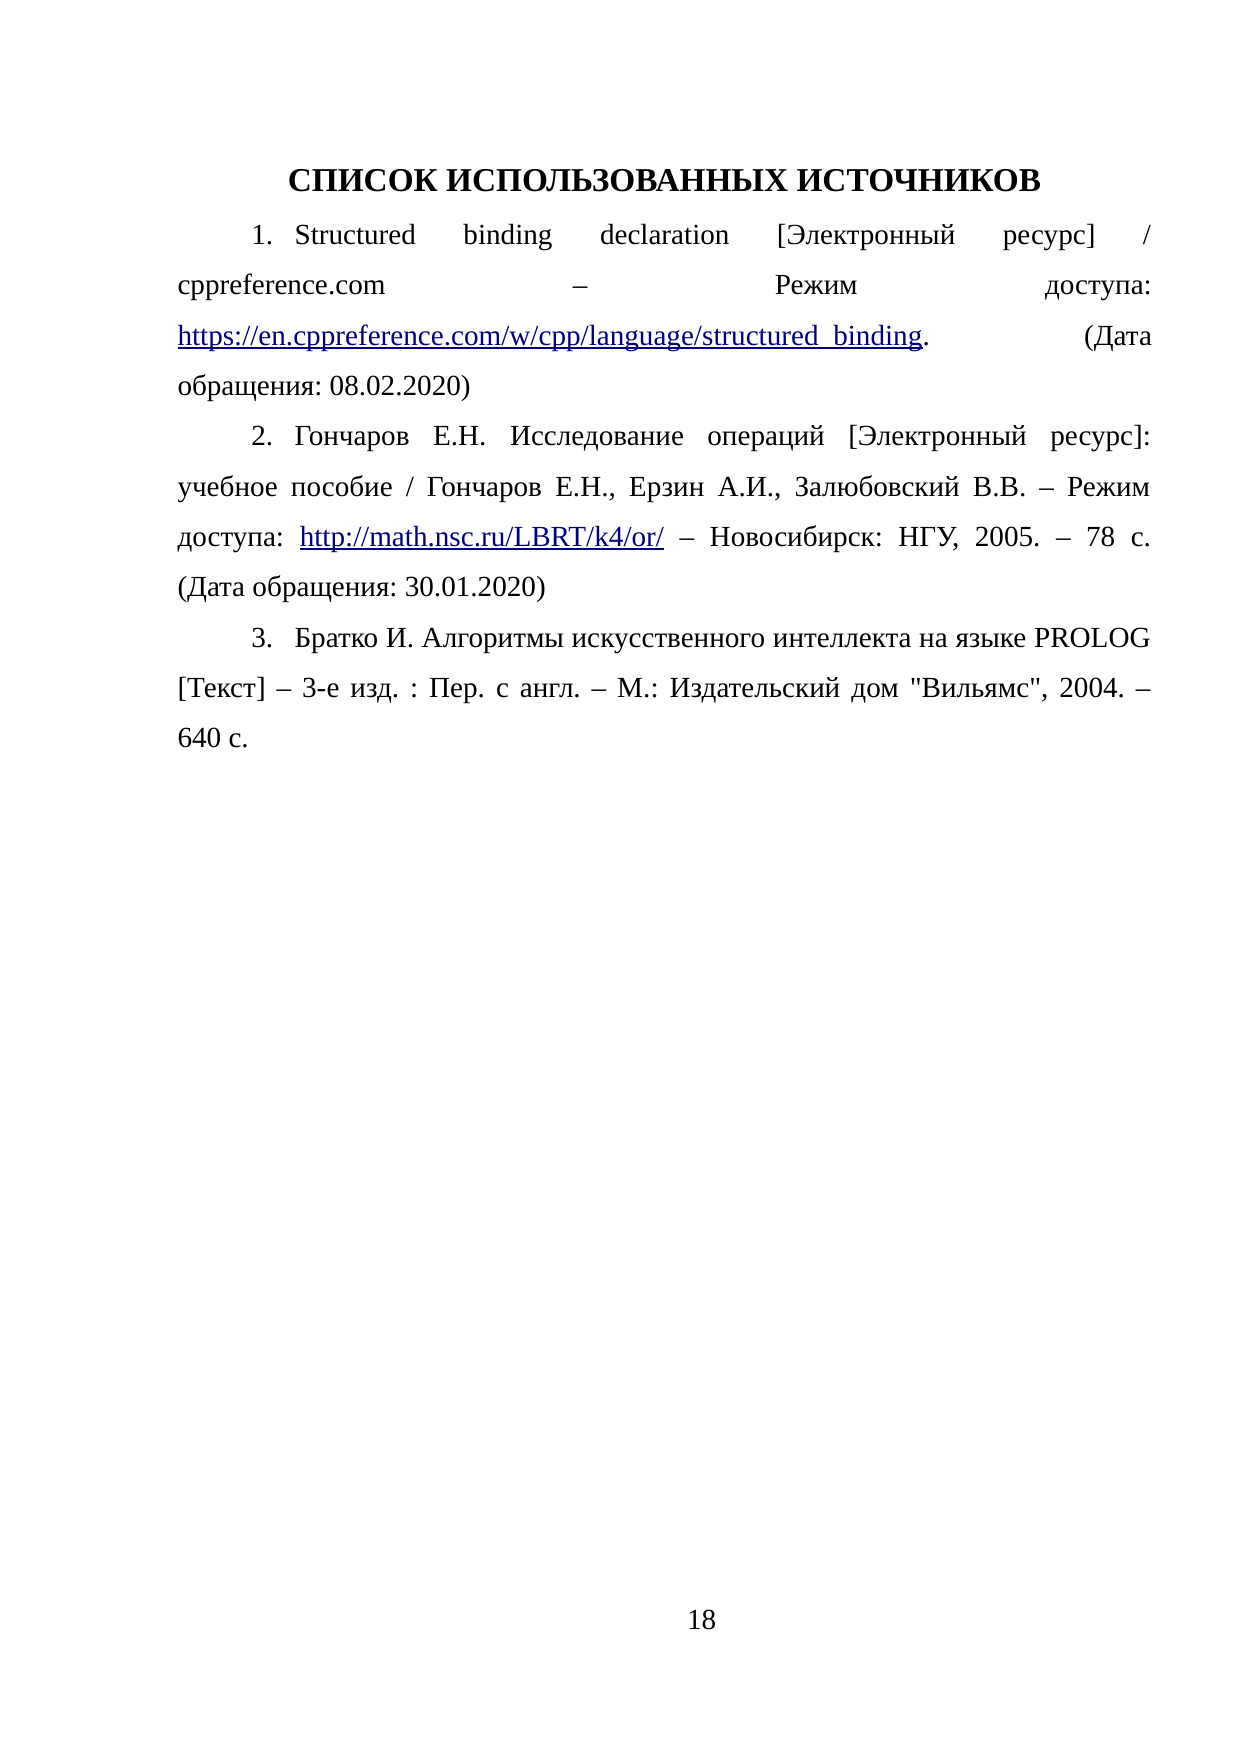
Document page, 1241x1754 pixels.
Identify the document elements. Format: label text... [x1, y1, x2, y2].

subtitle Список использованных источников [177, 160, 1152, 198]
list Братко И. Алгоритмы искусственного интеллекта на языке PROLOG [Текст] – 3-е изд. : Пер. с англ. – М.: Издательский дом "Вильямс", 2004. – 640 с. [177, 620, 1152, 754]
list Гончаров Е.Н. Исследование операций [Электронный ресурс]: учебное пособие / Гончаров Е.Н., Ерзин А.И., Залюбовский В.В. – Режим доступа: http://math.nsc.ru/LBRT/k4/or/ – Новосибирск: НГУ, 2005. – 78 с. (Дата обращения: 30.01.2020) [177, 418, 1152, 603]
list Structured binding declaration [Электронный ресурс] / cppreference.com – Режим доступа: https://en.cppreference.com/w/cpp/language/structured_binding. (Дата обращения: 08.02.2020) [177, 217, 1152, 402]
